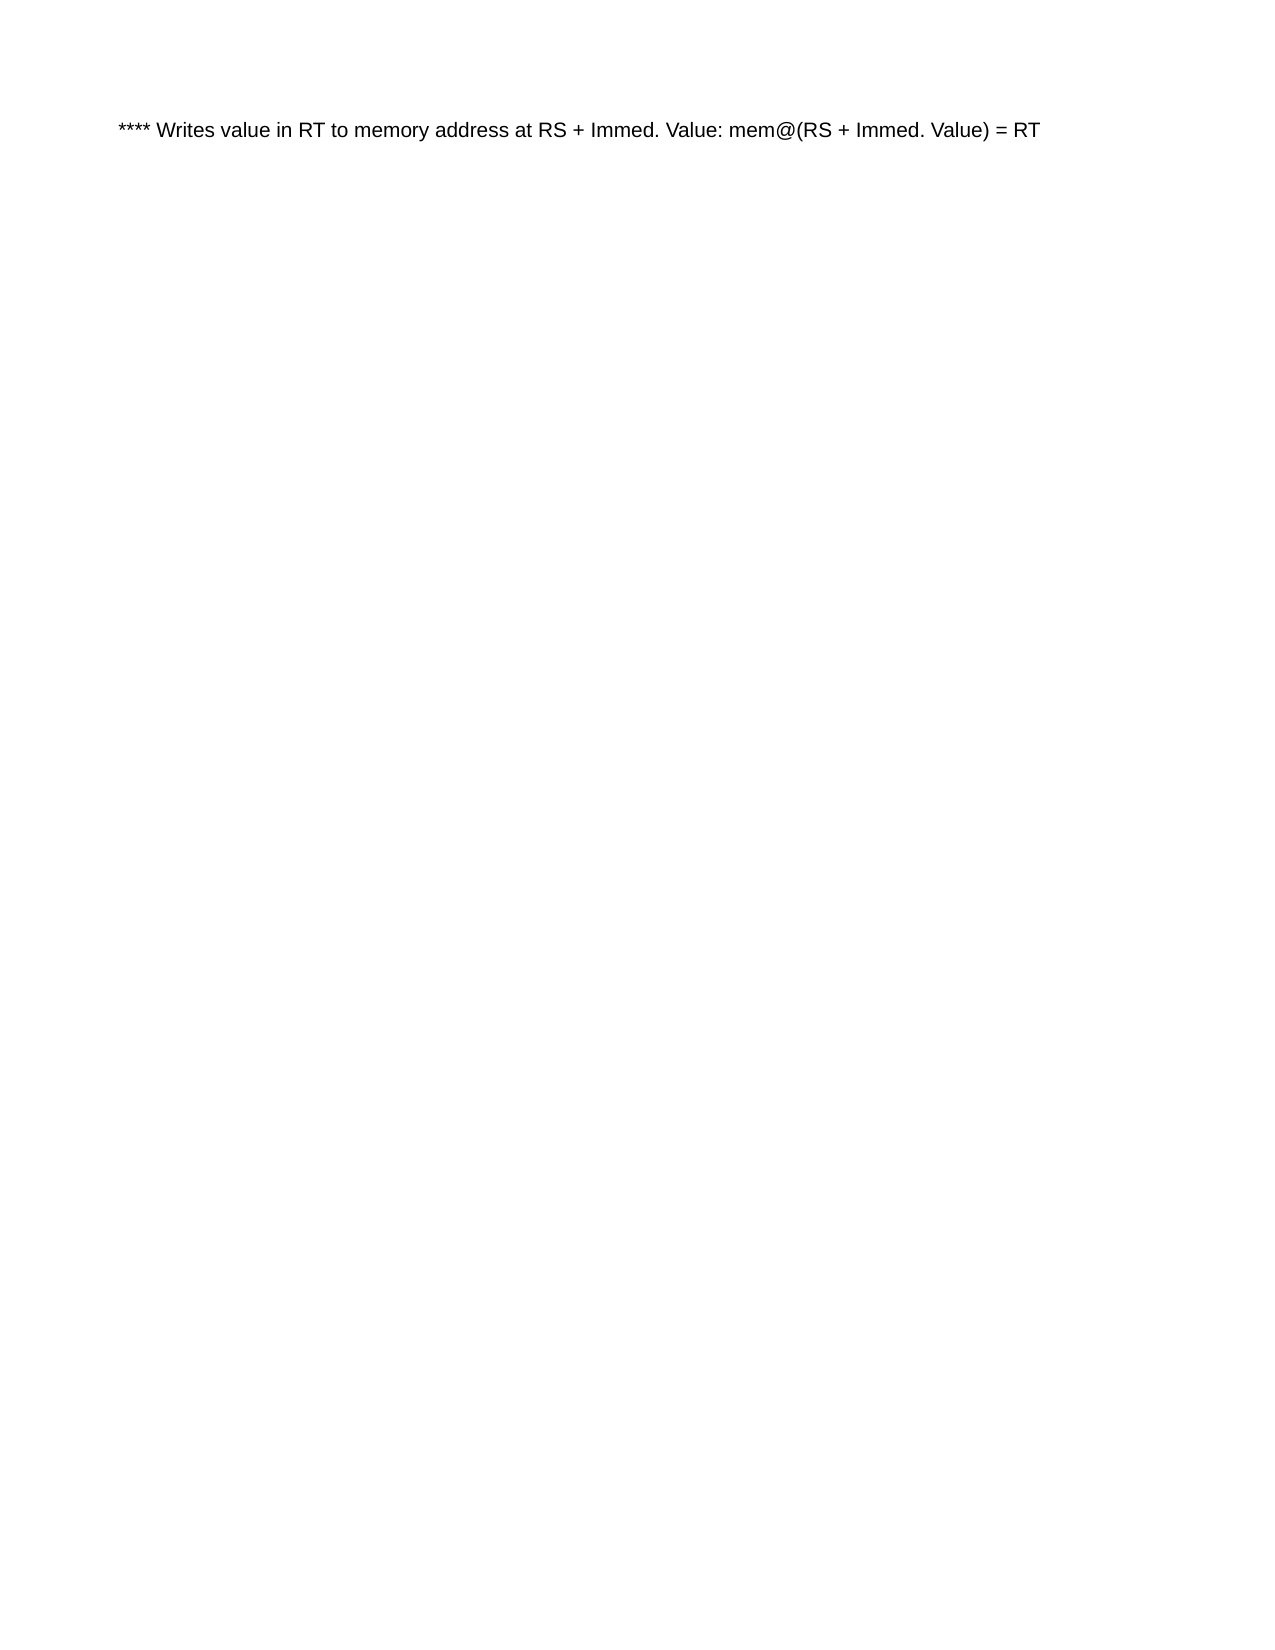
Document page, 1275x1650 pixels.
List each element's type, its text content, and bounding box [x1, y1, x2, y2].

text **** Writes value in RT to memory address at RS + Immed. Value: mem@(RS + Immed. Value) = RT [118, 118, 1157, 142]
